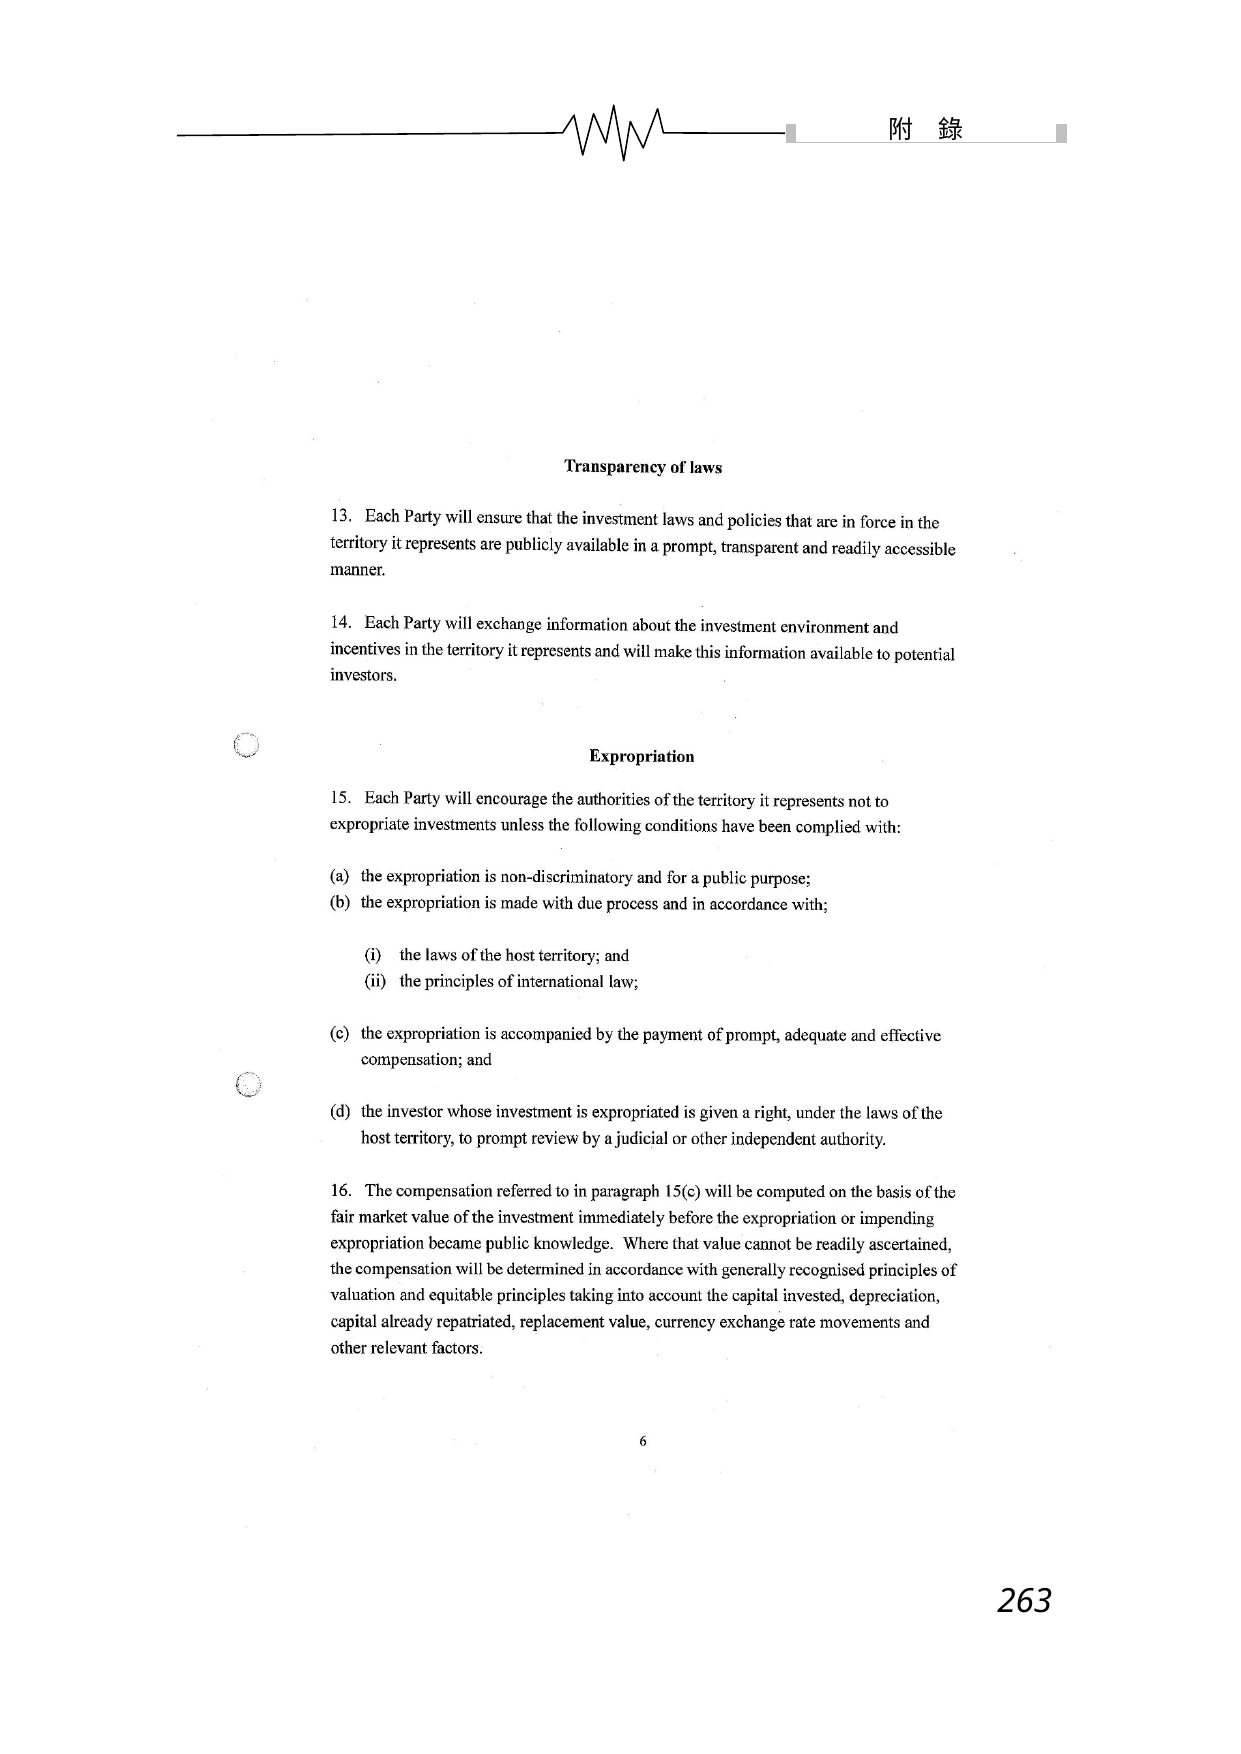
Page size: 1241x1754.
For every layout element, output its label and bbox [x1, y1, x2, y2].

picture [182, 290, 1069, 1544]
